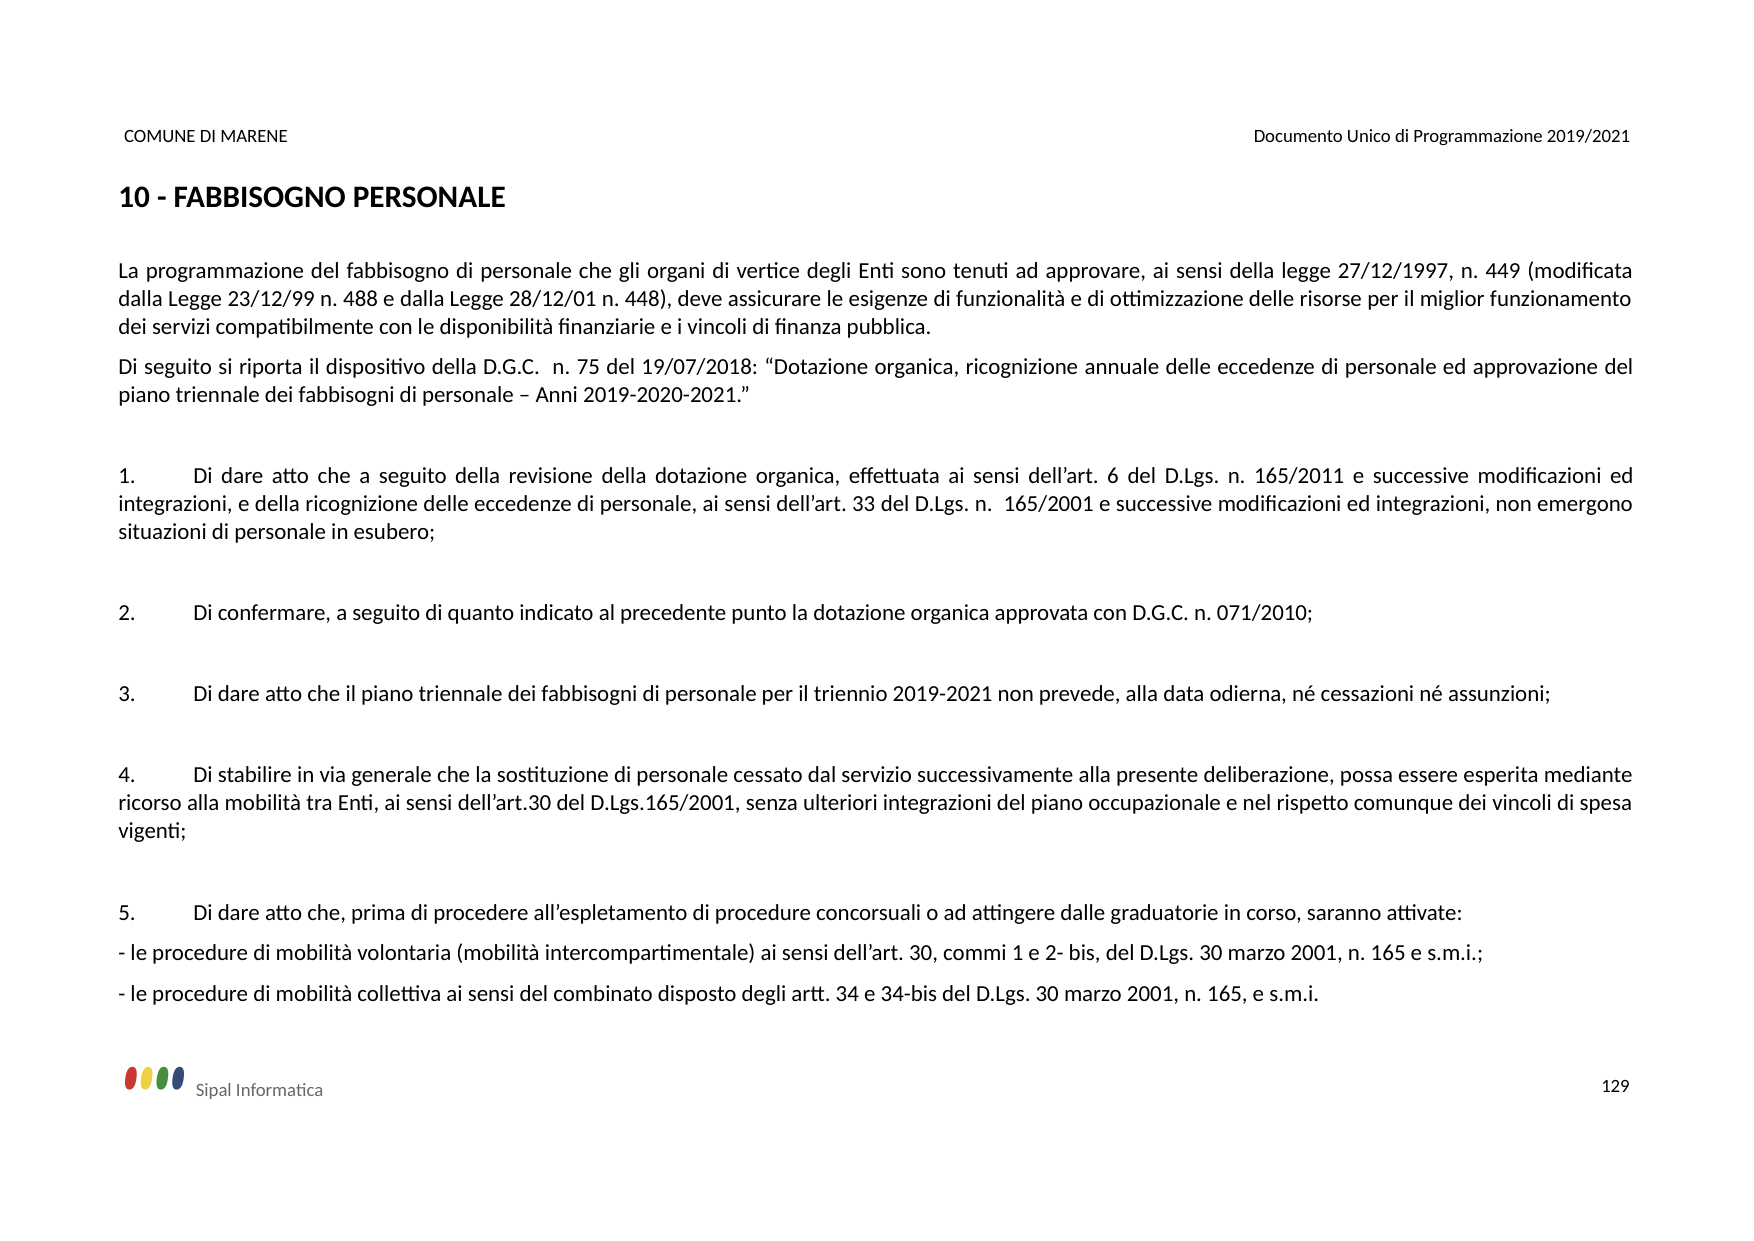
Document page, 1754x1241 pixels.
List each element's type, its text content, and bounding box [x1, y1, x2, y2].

text 2. Di confermare, a seguito di quanto indicato al precedente punto la dotazione organica approvata con D.G.C. n. 071/2010; [118, 598, 1636, 626]
text 3. Di dare atto che il piano triennale dei fabbisogni di personale per il triennio 2019-2021 non prevede, alla data odierna, né cessazioni né assunzioni; [118, 679, 1636, 707]
subtitle 10 - FABBISOGNO PERSONALE [118, 177, 1636, 215]
text 5. Di dare atto che, prima di procedere all’espletamento di procedure concorsuali o ad attingere dalle graduatorie in corso, saranno attivate: [118, 898, 1636, 926]
text 1. Di dare atto che a seguito della revisione della dotazione organica, effettuata ai sensi dell’art. 6 del D.Lgs. n. 165/2011 e successive modificazioni ed integrazioni, e della ricognizione delle eccedenze di personale, ai sensi dell’art. 33 del D.Lgs. n. 165/2001 e successive modificazioni ed integrazioni, non emergono situazioni di personale in esubero; [118, 461, 1636, 545]
text La programmazione del fabbisogno di personale che gli organi di vertice degli Enti sono tenuti ad approvare, ai sensi della legge 27/12/1997, n. 449 (modificata dalla Legge 23/12/99 n. 488 e dalla Legge 28/12/01 n. 448), deve assicurare le esigenze di funzionalità e di ottimizzazione delle risorse per il miglior funzionamento dei servizi compatibilmente con le disponibilità finanziarie e i vincoli di finanza pubblica. [118, 256, 1636, 340]
text 4. Di stabilire in via generale che la sostituzione di personale cessato dal servizio successivamente alla presente deliberazione, possa essere esperita mediante ricorso alla mobilità tra Enti, ai sensi dell’art.30 del D.Lgs.165/2001, senza ulteriori integrazioni del piano occupazionale e nel rispetto comunque dei vincoli di spesa vigenti; [118, 761, 1636, 844]
text Di seguito si riporta il dispositivo della D.G.C. n. 75 del 19/07/2018: “Dotazione organica, ricognizione annuale delle eccedenze di personale ed approvazione del piano triennale dei fabbisogni di personale – Anni 2019-2020-2021.” [118, 352, 1636, 408]
text - le procedure di mobilità volontaria (mobilità intercompartimentale) ai sensi dell’art. 30, commi 1 e 2- bis, del D.Lgs. 30 marzo 2001, n. 165 e s.m.i.; [118, 938, 1636, 966]
text - le procedure di mobilità collettiva ai sensi del combinato disposto degli artt. 34 e 34-bis del D.Lgs. 30 marzo 2001, n. 165, e s.m.i. [118, 979, 1636, 1007]
